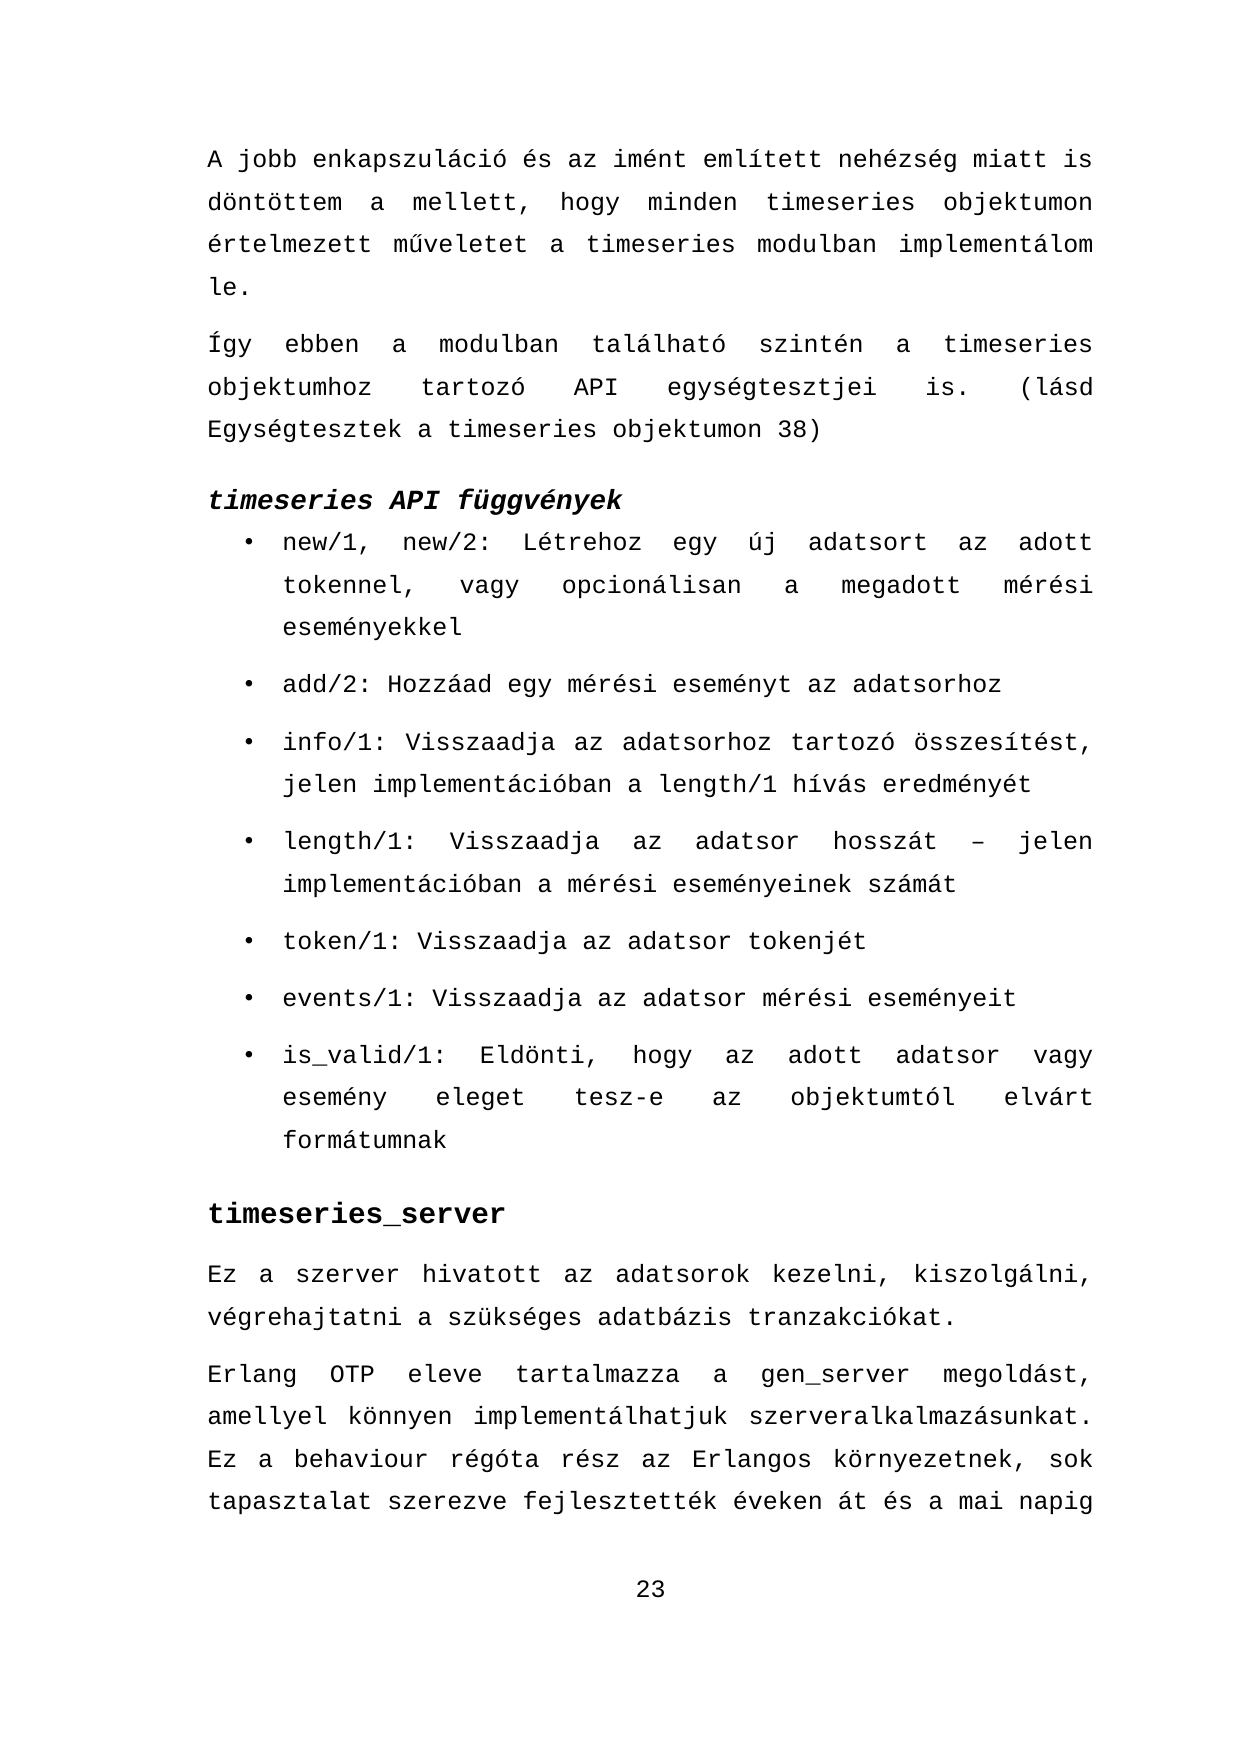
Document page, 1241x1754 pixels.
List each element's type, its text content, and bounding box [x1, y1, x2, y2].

list add/2: Hozzáad egy mérési eseményt az adatsorhoz [244, 672, 1093, 700]
list is_valid/1: Eldönti, hogy az adott adatsor vagy esemény eleget tesz-e az objektumtól elvárt formátumnak [244, 1042, 1093, 1156]
list events/1: Visszaadja az adatsor mérési eseményeit [244, 985, 1093, 1014]
text Erlang OTP eleve tartalmazza a gen_server megoldást, amellyel könnyen implementálhatjuk szerveralkalmazásunkat. Ez a behaviour régóta rész az Erlangos környezetnek, sok tapasztalat szerezve fejlesztették éveken át és a mai napig [207, 1361, 1093, 1517]
list length/1: Visszaadja az adatsor hosszát – jelen implementációban a mérési eseményeinek számát [244, 829, 1093, 899]
list token/1: Visszaadja az adatsor tokenjét [244, 928, 1093, 957]
text Így ebben a modulban található szintén a timeseries objektumhoz tartozó API egységtesztjei is. (lásd Egységtesztek a timeseries objektumon 38) [207, 332, 1093, 445]
subtitle timeseries API függvények [207, 486, 1093, 517]
text Ez a szerver hivatott az adatsorok kezelni, kiszolgálni, végrehajtatni a szükséges adatbázis tranzakciókat. [207, 1262, 1093, 1332]
list new/1, new/2: Létrehoz egy új adatsort az adott tokennel, vagy opcionálisan a megadott mérési eseményekkel [244, 530, 1093, 643]
text A jobb enkapszuláció és az imént említett nehézség miatt is döntöttem a mellett, hogy minden timeseries objektumon értelmezett műveletet a timeseries modulban implementálom le. [207, 147, 1093, 303]
list info/1: Visszaadja az adatsorhoz tartozó összesítést, jelen implementációban a length/1 hívás eredményét [244, 729, 1093, 800]
subtitle timeseries_server [207, 1199, 1093, 1232]
